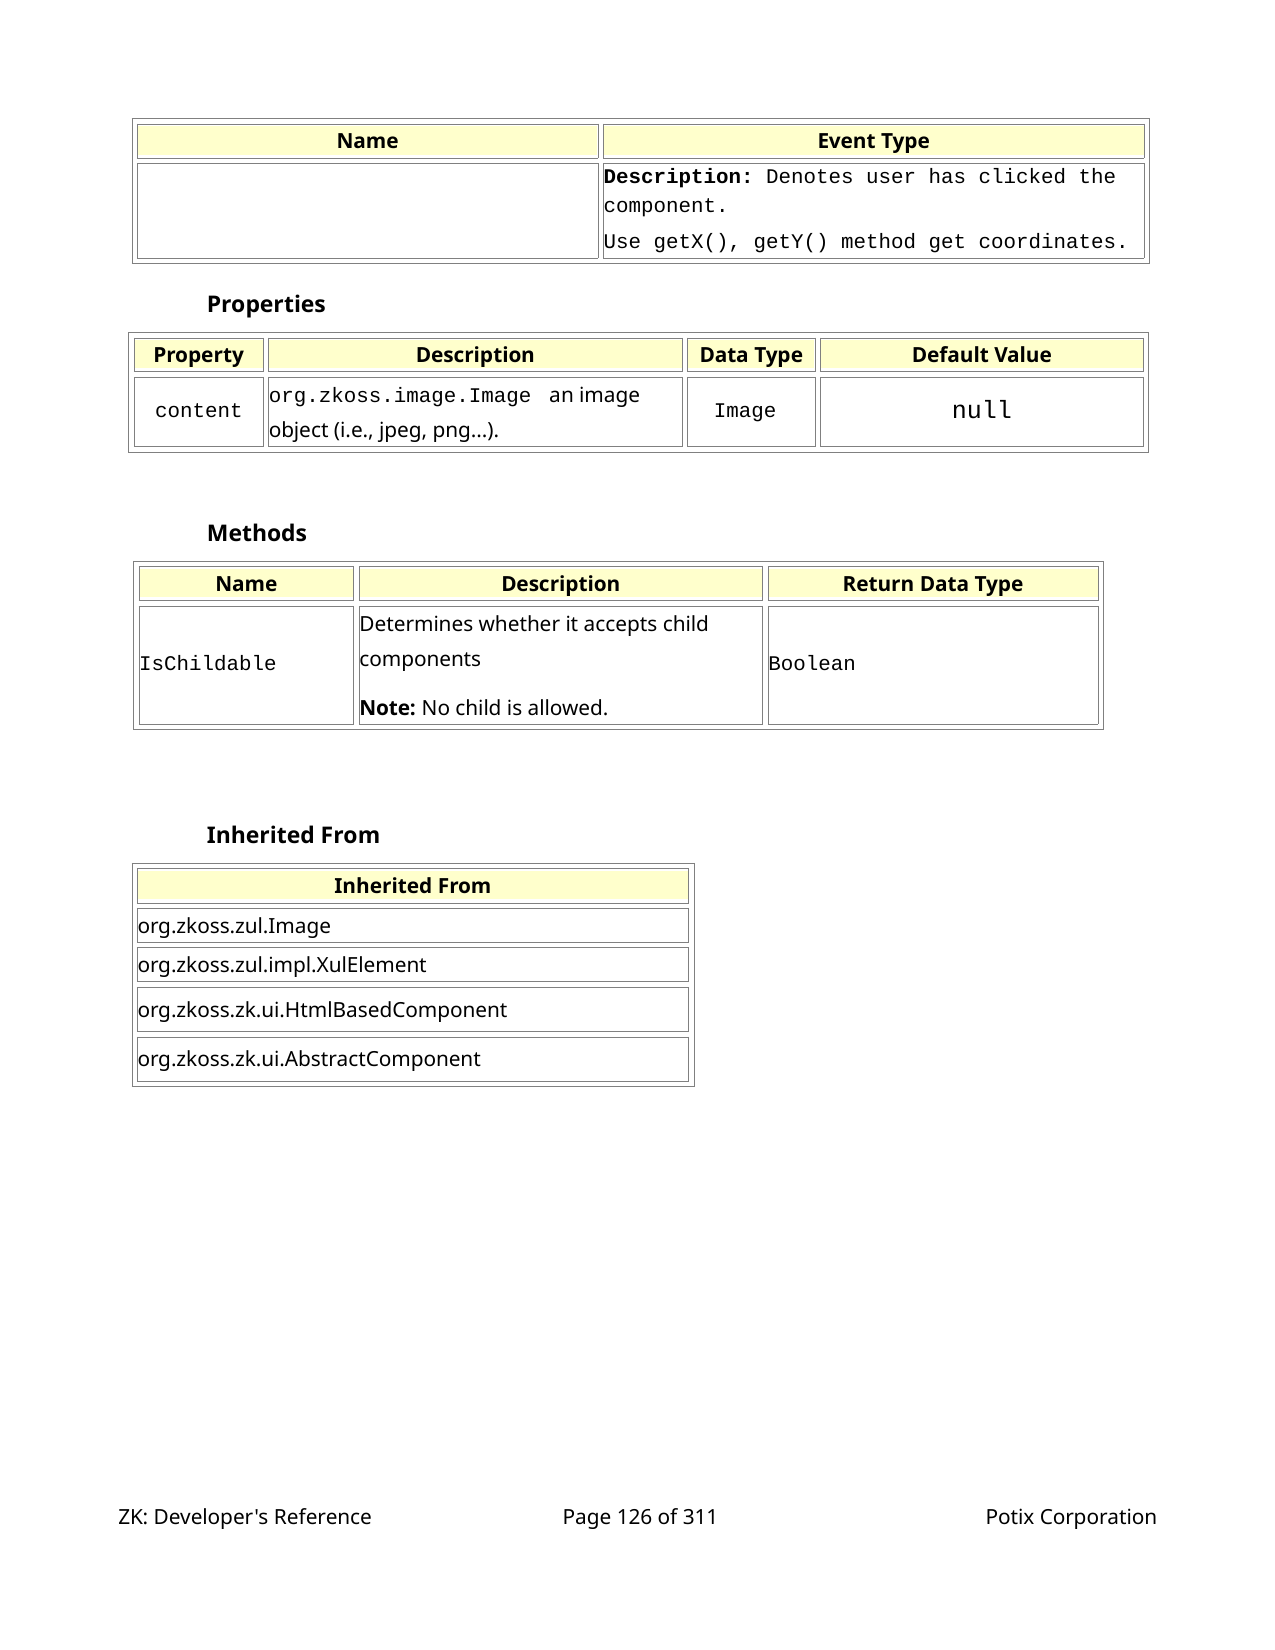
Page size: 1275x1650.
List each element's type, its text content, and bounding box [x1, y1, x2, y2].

table_cell org.zkoss.image.Image an image object (i.e., jpeg, png...). [266, 371, 685, 446]
table_header Return Data Type [765, 562, 1101, 600]
table_header Default Value [818, 333, 1146, 371]
table_cell content [131, 371, 266, 446]
table_cell null [818, 371, 1146, 446]
table_header Description [266, 333, 685, 371]
table_cell Description: Denotes user has clicked the component. Use getX(), getY() method get coordinates. [600, 158, 1147, 258]
table_cell org.zkoss.zk.ui.HtmlBasedComponent [134, 981, 691, 1031]
subtitle Properties [207, 288, 1157, 319]
table_header Event Type [600, 119, 1147, 158]
table_cell Image [685, 371, 817, 446]
table_cell org.zkoss.zk.ui.AbstractComponent [134, 1031, 691, 1081]
table_header Name [136, 562, 356, 600]
table_cell Determines whether it accepts child components Note: No child is allowed. [356, 600, 765, 724]
table_header Inherited From [134, 864, 691, 902]
table_cell org.zkoss.zul.impl.XulElement [134, 942, 691, 981]
subtitle Methods [207, 517, 1157, 548]
table_header Name [134, 119, 600, 158]
table_cell org.zkoss.zul.Image [134, 903, 691, 942]
table_header Property [131, 333, 266, 371]
subtitle Inherited From [207, 819, 1157, 850]
table_cell [134, 158, 600, 258]
table_header Description [356, 562, 765, 600]
table_cell IsChildable [136, 600, 356, 724]
table_header Data Type [685, 333, 817, 371]
table_cell Boolean [765, 600, 1101, 724]
